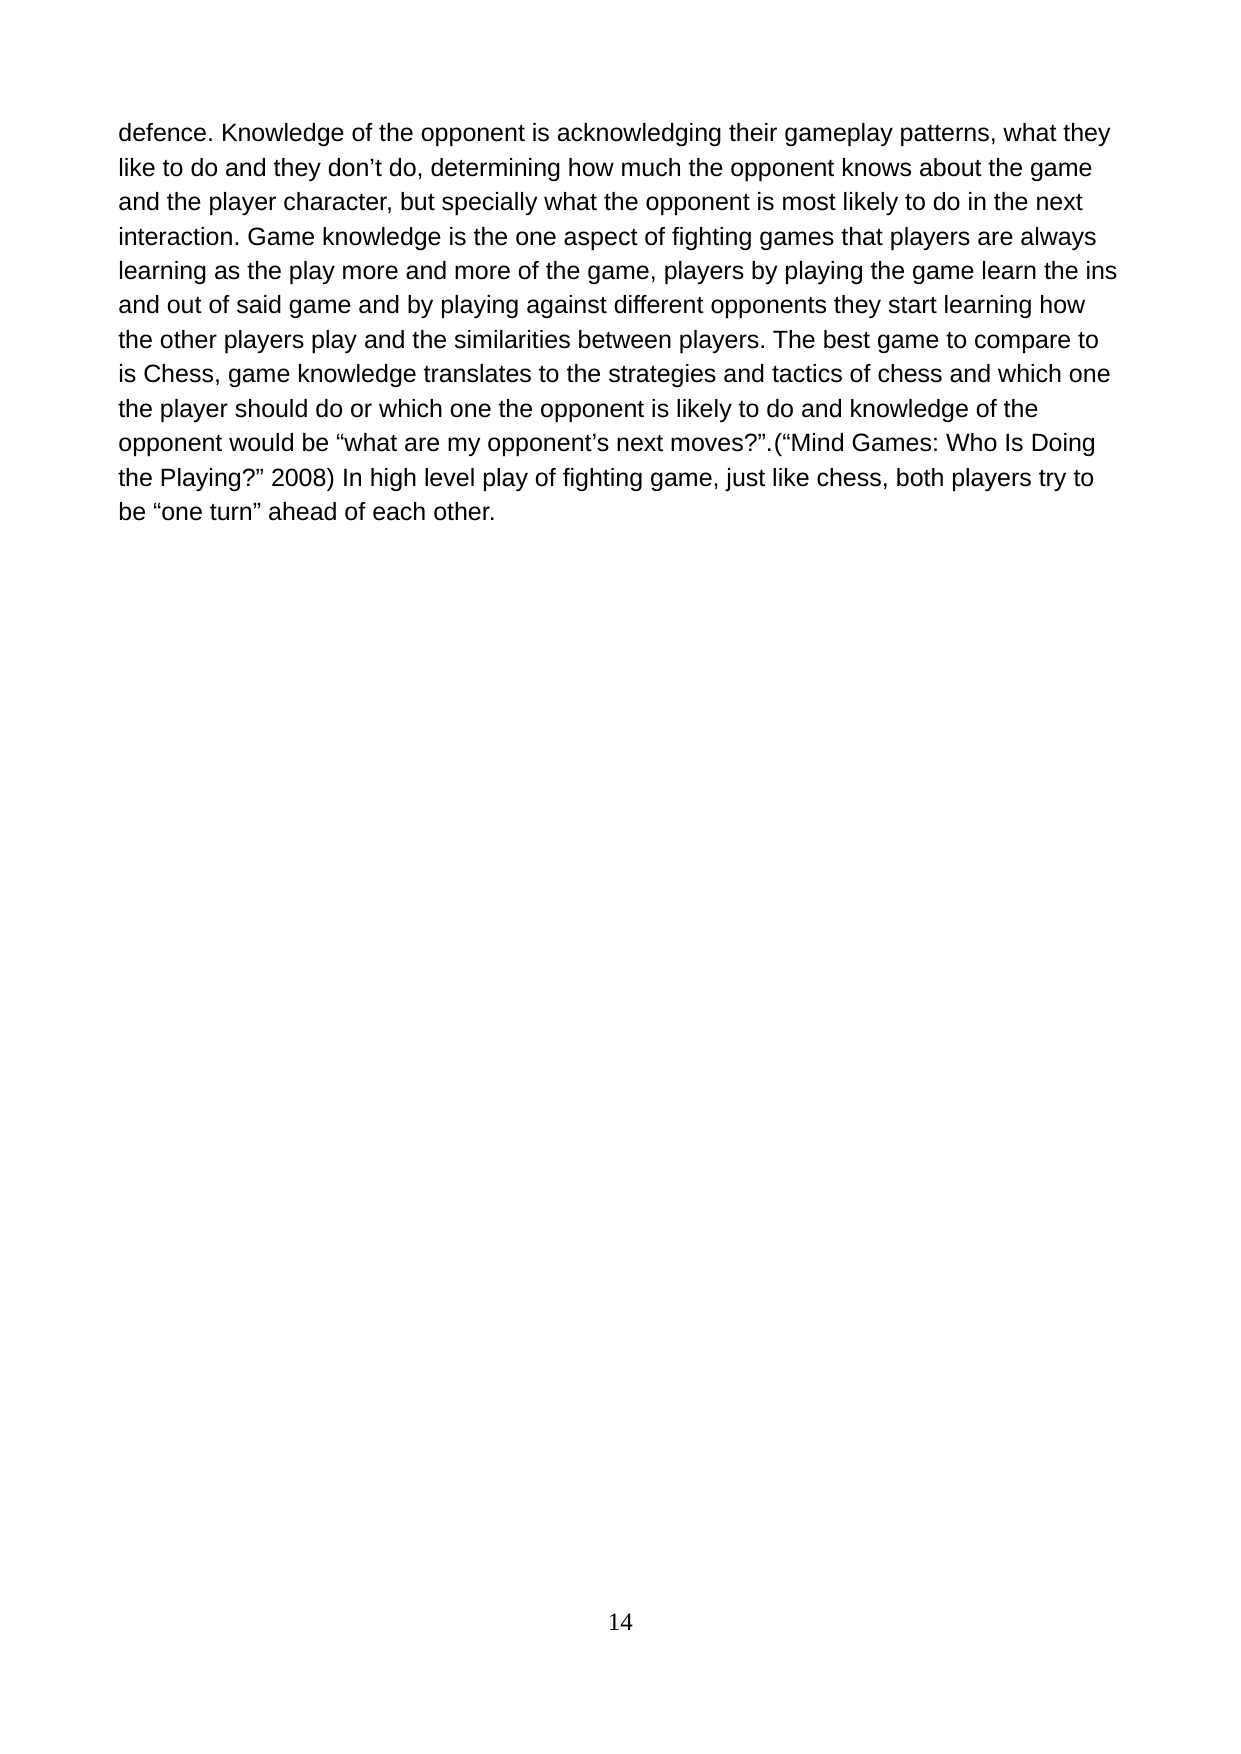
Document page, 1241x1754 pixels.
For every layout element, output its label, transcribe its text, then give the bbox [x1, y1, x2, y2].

text defence. Knowledge of the opponent is acknowledging their gameplay patterns, what they like to do and they don’t do, determining how much the opponent knows about the game and the player character, but specially what the opponent is most likely to do in the next interaction. Game knowledge is the one aspect of fighting games that players are always learning as the play more and more of the game, players by playing the game learn the ins and out of said game and by playing against different opponents they start learning how the other players play and the similarities between players. The best game to compare to is Chess, game knowledge translates to the strategies and tactics of chess and which one the player should do or which one the opponent is likely to do and knowledge of the opponent would be “what are my opponent’s next moves?”.(“Mind Games: Who Is Doing the Playing?” 2008) In high level play of fighting game, just like chess, both players try to be “one turn” ahead of each other. [118, 118, 1122, 526]
